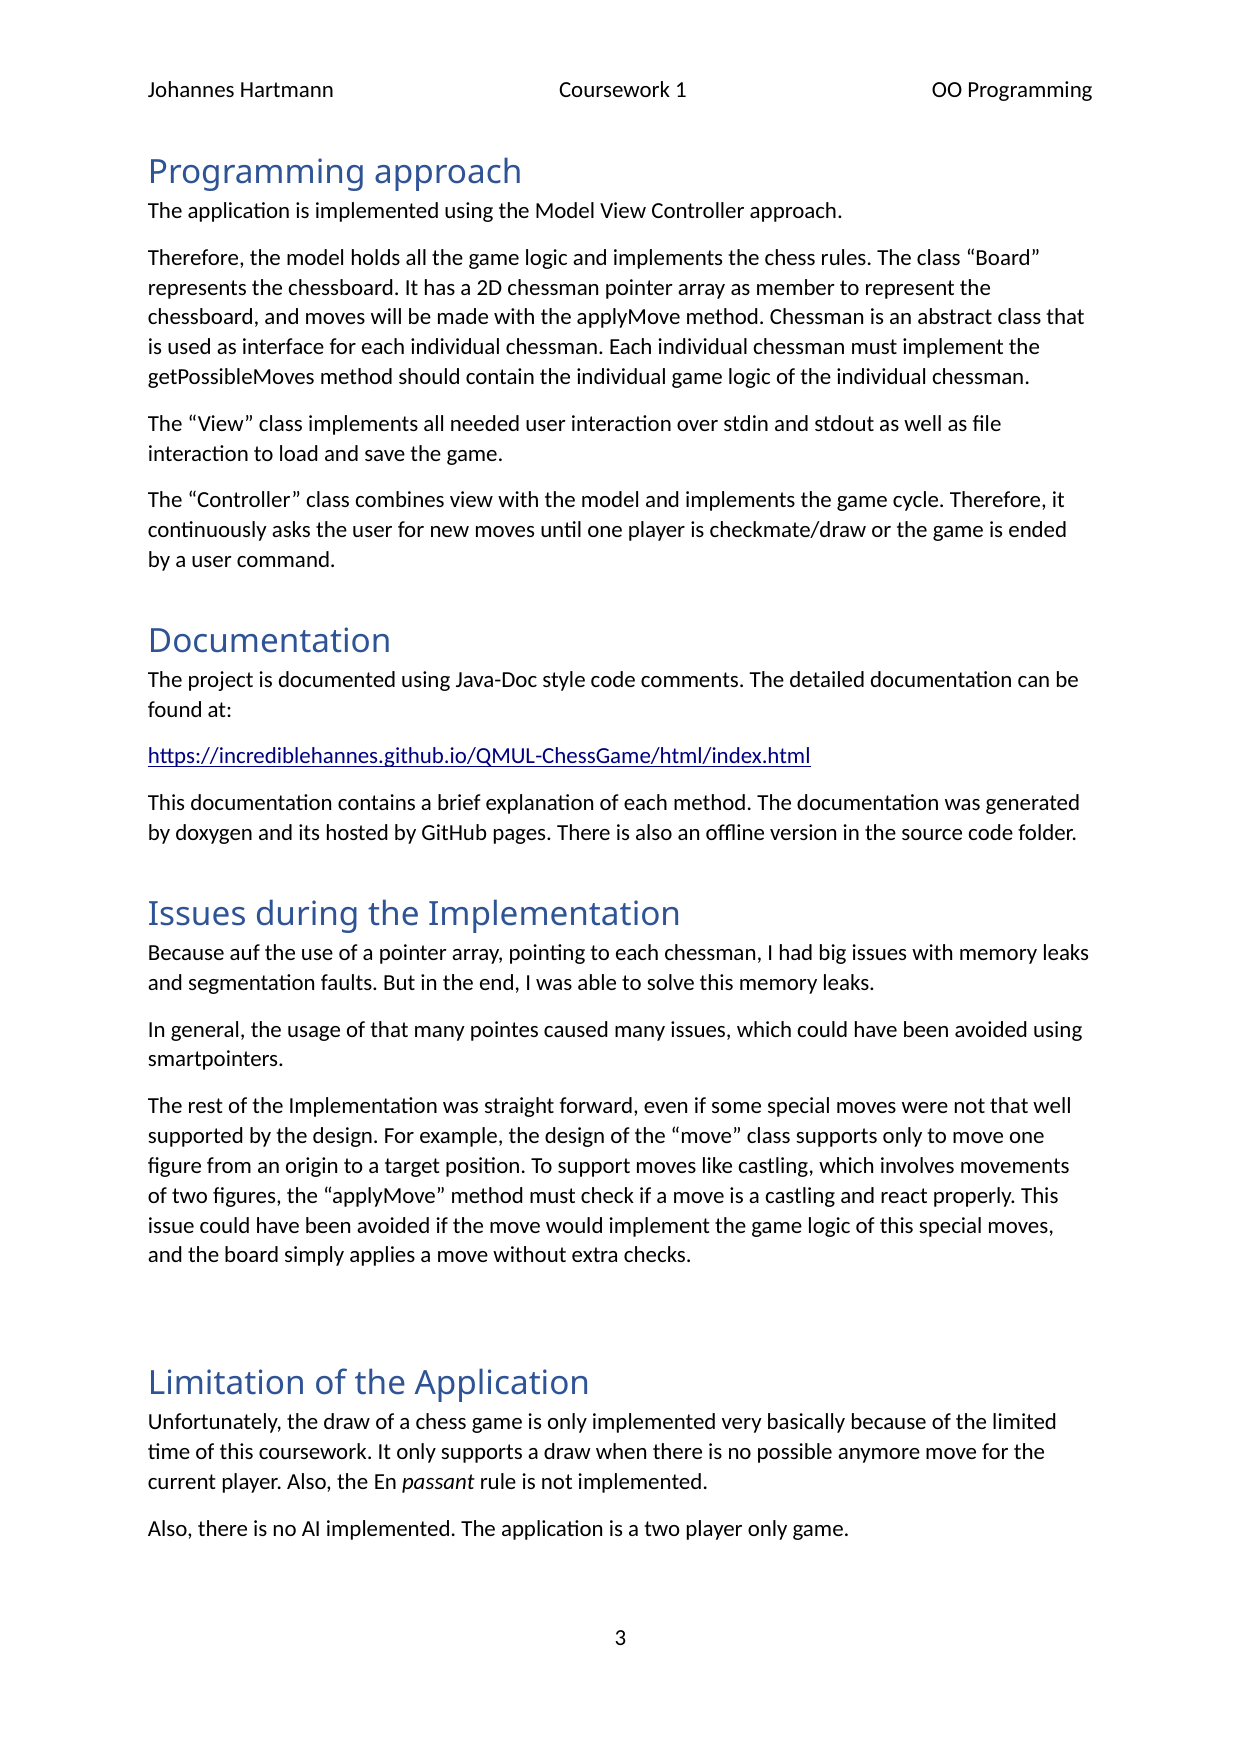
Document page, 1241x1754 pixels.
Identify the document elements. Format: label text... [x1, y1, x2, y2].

text Also, there is no AI implemented. The application is a two player only game. [148, 1514, 1093, 1542]
text The “View” class implements all needed user interaction over stdin and stdout as well as file interaction to load and save the game. [148, 409, 1093, 467]
text The project is documented using Java-Doc style code comments. The detailed documentation can be found at: [148, 665, 1093, 723]
subtitle Documentation [148, 617, 1093, 662]
text https://incrediblehannes.github.io/QMUL-ChessGame/html/index.html [148, 742, 1093, 770]
subtitle Programming approach [148, 148, 1093, 193]
text The “Controller” class combines view with the model and implements the game cycle. Therefore, it continuously asks the user for new moves until one player is checkmate/draw or the game is ended by a user command. [148, 485, 1093, 573]
text This documentation contains a brief explanation of each method. The documentation was generated by doxygen and its hosted by GitHub pages. There is also an offline version in the source code folder. [148, 788, 1093, 846]
text Therefore, the model holds all the game logic and implements the chess rules. The class “Board” represents the chessboard. It has a 2D chessman pointer array as member to represent the chessboard, and moves will be made with the applyMove method. Chessman is an abstract class that is used as interface for each individual chessman. Each individual chessman must implement the getPossibleMoves method should contain the individual game logic of the individual chessman. [148, 243, 1093, 390]
subtitle Limitation of the Application [148, 1359, 1093, 1404]
text The application is implemented using the Model View Controller approach. [148, 196, 1093, 224]
text Because auf the use of a pointer array, pointing to each chessman, I had big issues with memory leaks and segmentation faults. But in the end, I was able to solve this memory leaks. [148, 938, 1093, 996]
text In general, the usage of that many pointes caused many issues, which could have been avoided using smartpointers. [148, 1015, 1093, 1073]
text The rest of the Implementation was straight forward, even if some special moves were not that well supported by the design. For example, the design of the “move” class supports only to move one figure from an origin to a target position. To support moves like castling, which involves movements of two figures, the “applyMove” method must check if a move is a castling and react properly. This issue could have been avoided if the move would implement the game logic of this special moves, and the board simply applies a move without extra checks. [148, 1091, 1093, 1269]
subtitle Issues during the Implementation [148, 890, 1093, 935]
text Unfortunately, the draw of a chess game is only implemented very basically because of the limited time of this coursework. It only supports a draw when there is no possible anymore move for the current player. Also, the En passant rule is not implemented. [148, 1407, 1093, 1495]
